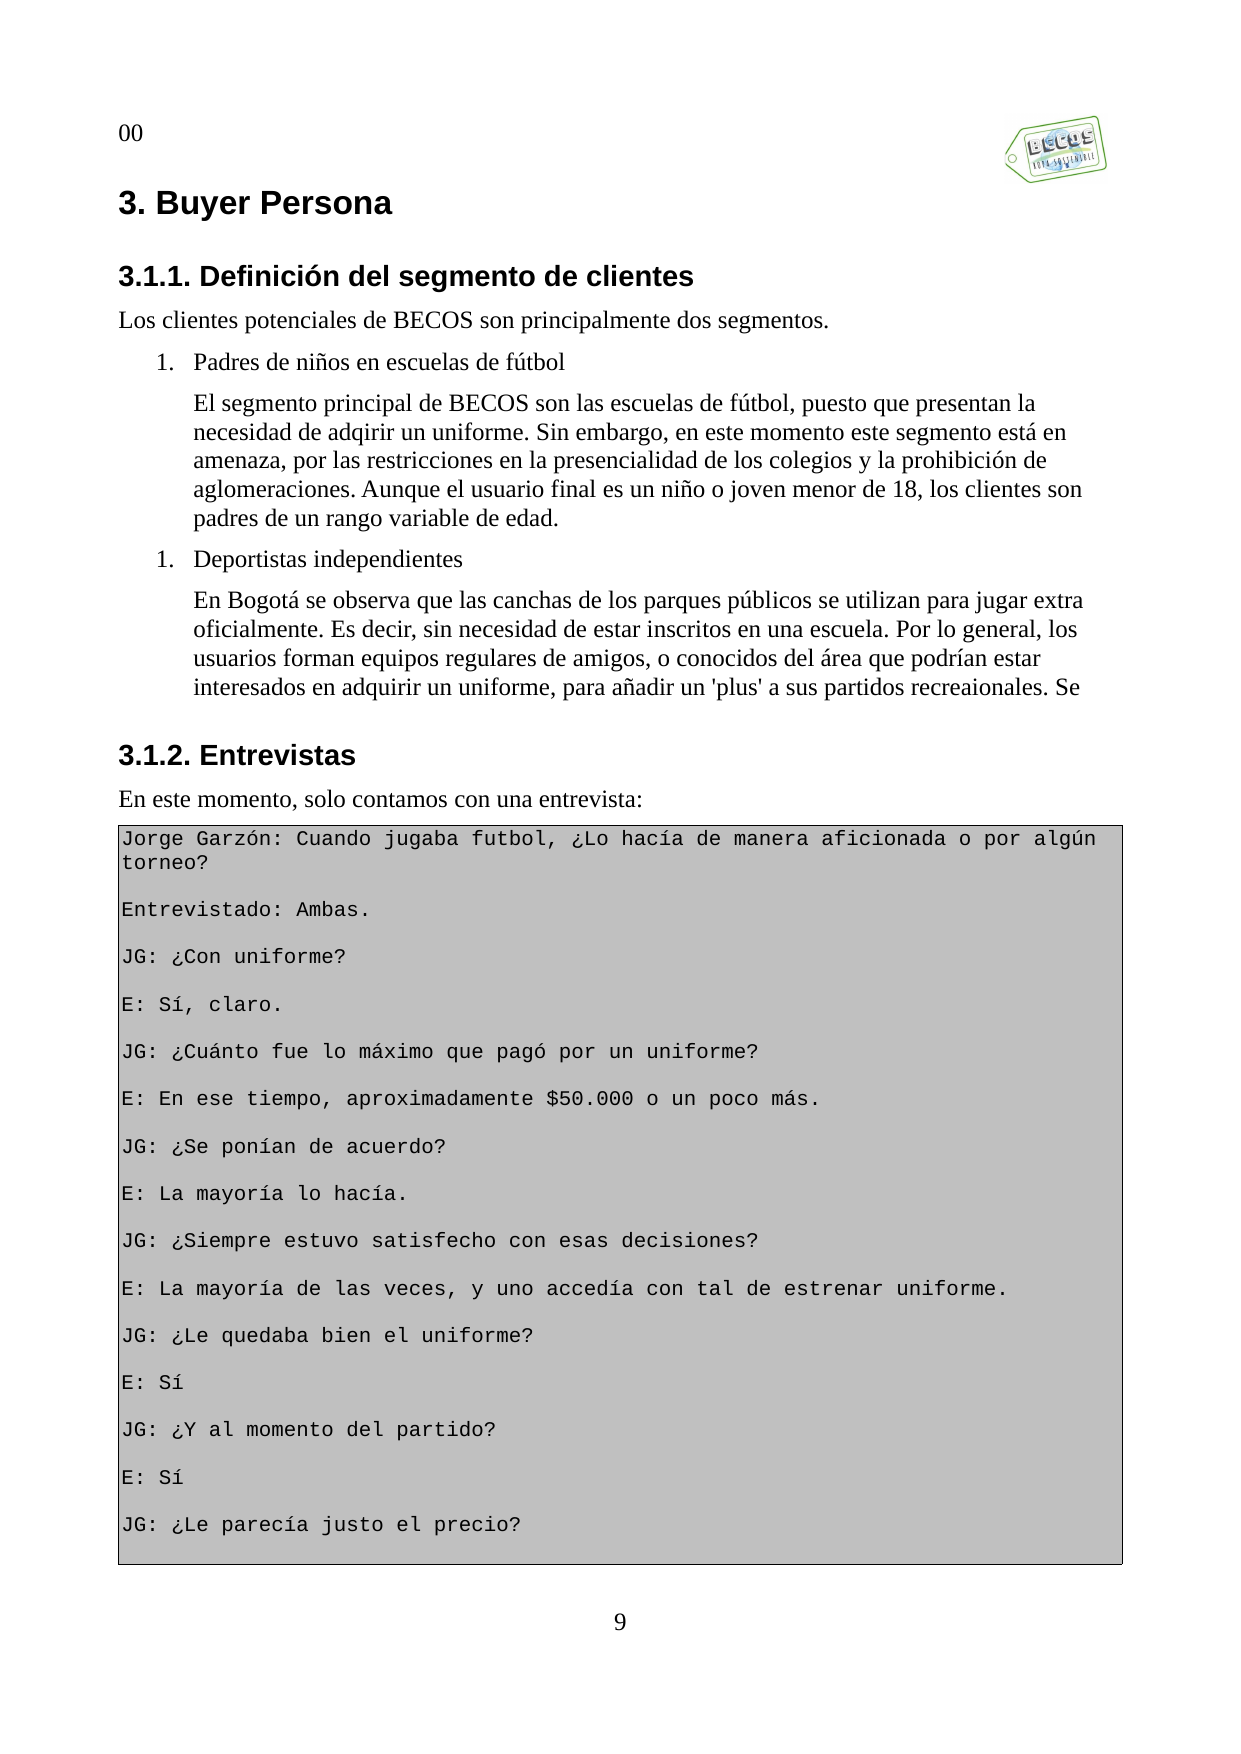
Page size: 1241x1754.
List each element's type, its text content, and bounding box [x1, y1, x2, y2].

subtitle Definición del segmento de clientes [118, 259, 1122, 293]
text JG: ¿Le parecía justo el precio? [119, 1511, 1122, 1534]
text E: La mayoría de las veces, y uno accedía con tal de estrenar uniforme. [119, 1274, 1122, 1298]
text JG: ¿Con uniforme? [119, 943, 1122, 967]
text En este momento, solo contamos con una entrevista: [118, 784, 1122, 813]
text JG: ¿Cuánto fue lo máximo que pagó por un uniforme? [119, 1038, 1122, 1062]
list Deportistas independientes [156, 544, 1122, 573]
text E: Sí, claro. [119, 991, 1122, 1014]
text JG: ¿Siempre estuvo satisfecho con esas decisiones? [119, 1227, 1122, 1251]
text E: La mayoría lo hacía. [119, 1180, 1122, 1203]
text E: En ese tiempo, aproximadamente $50.000 o un poco más. [119, 1085, 1122, 1109]
text Los clientes potenciales de BECOS son principalmente dos segmentos. [118, 305, 1122, 334]
picture [1004, 113, 1108, 184]
subtitle Buyer Persona [118, 176, 1122, 222]
text E: Sí [119, 1369, 1122, 1393]
text JG: ¿Y al momento del partido? [119, 1416, 1122, 1440]
text JG: ¿Se ponían de acuerdo? [119, 1133, 1122, 1156]
list Padres de niños en escuelas de fútbol [156, 347, 1122, 375]
subtitle Entrevistas [118, 738, 1122, 771]
text JG: ¿Le quedaba bien el uniforme? [119, 1322, 1122, 1345]
text E: Sí [119, 1464, 1122, 1487]
text Entrevistado: Ambas. [119, 896, 1122, 920]
text Jorge Garzón: Cuando jugaba futbol, ¿Lo hacía de manera aficionada o por algún torneo? [119, 826, 1122, 872]
list En Bogotá se observa que las canchas de los parques públicos se utilizan para jugar extra oficialmente. Es decir, sin necesidad de estar inscritos en una escuela. Por lo general, los usuarios forman equipos regulares de amigos, o conocidos del área que podrían estar interesados en adquirir un uniforme, para añadir un 'plus' a sus partidos recreaionales. Se [156, 585, 1122, 700]
list El segmento principal de BECOS son las escuelas de fútbol, puesto que presentan la necesidad de adqirir un uniforme. Sin embargo, en este momento este segmento está en amenaza, por las restricciones en la presencialidad de los colegios y la prohibición de aglomeraciones. Aunque el usuario final es un niño o joven menor de 18, los clientes son padres de un rango variable de edad. [156, 388, 1122, 532]
